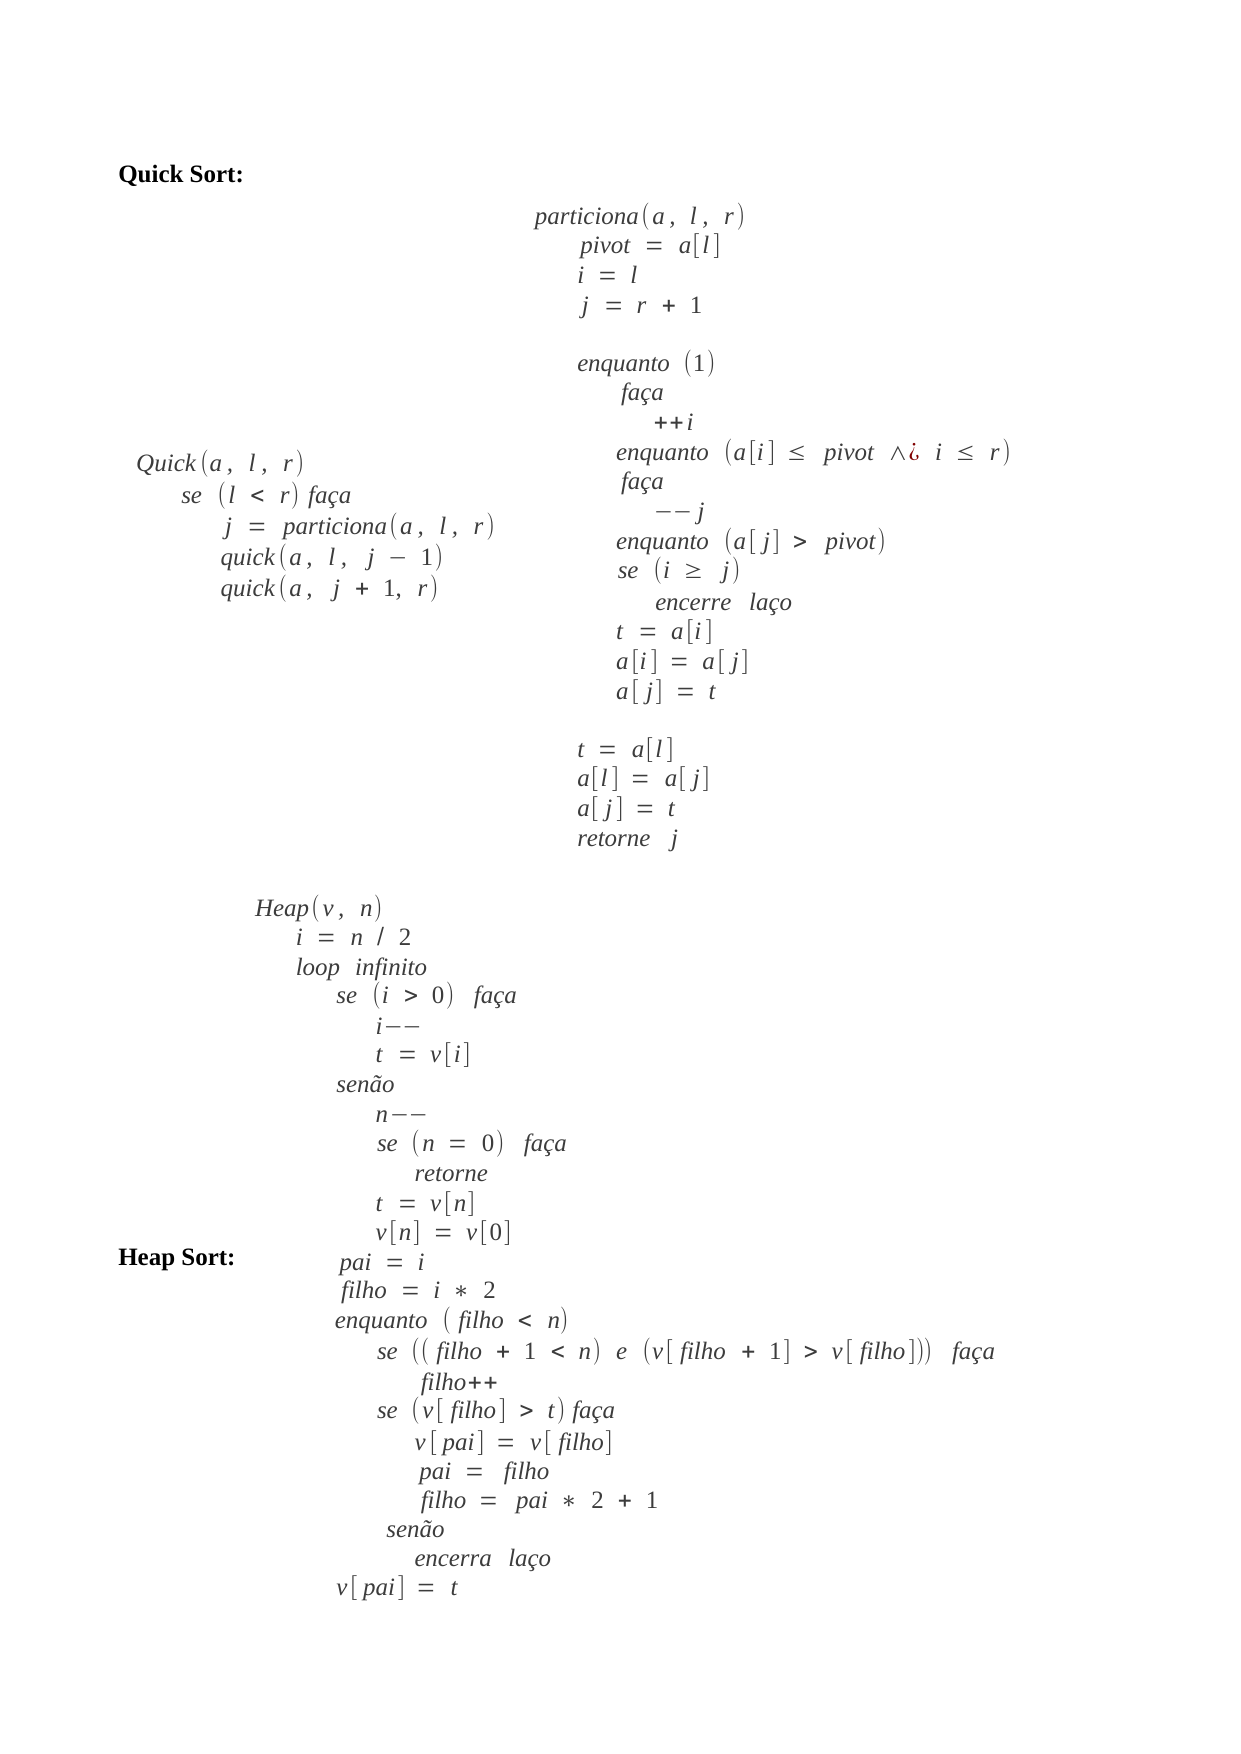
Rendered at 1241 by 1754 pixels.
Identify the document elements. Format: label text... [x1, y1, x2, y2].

text Heap Sort: [118, 892, 1122, 1630]
text Quick Sort: [118, 159, 1122, 188]
